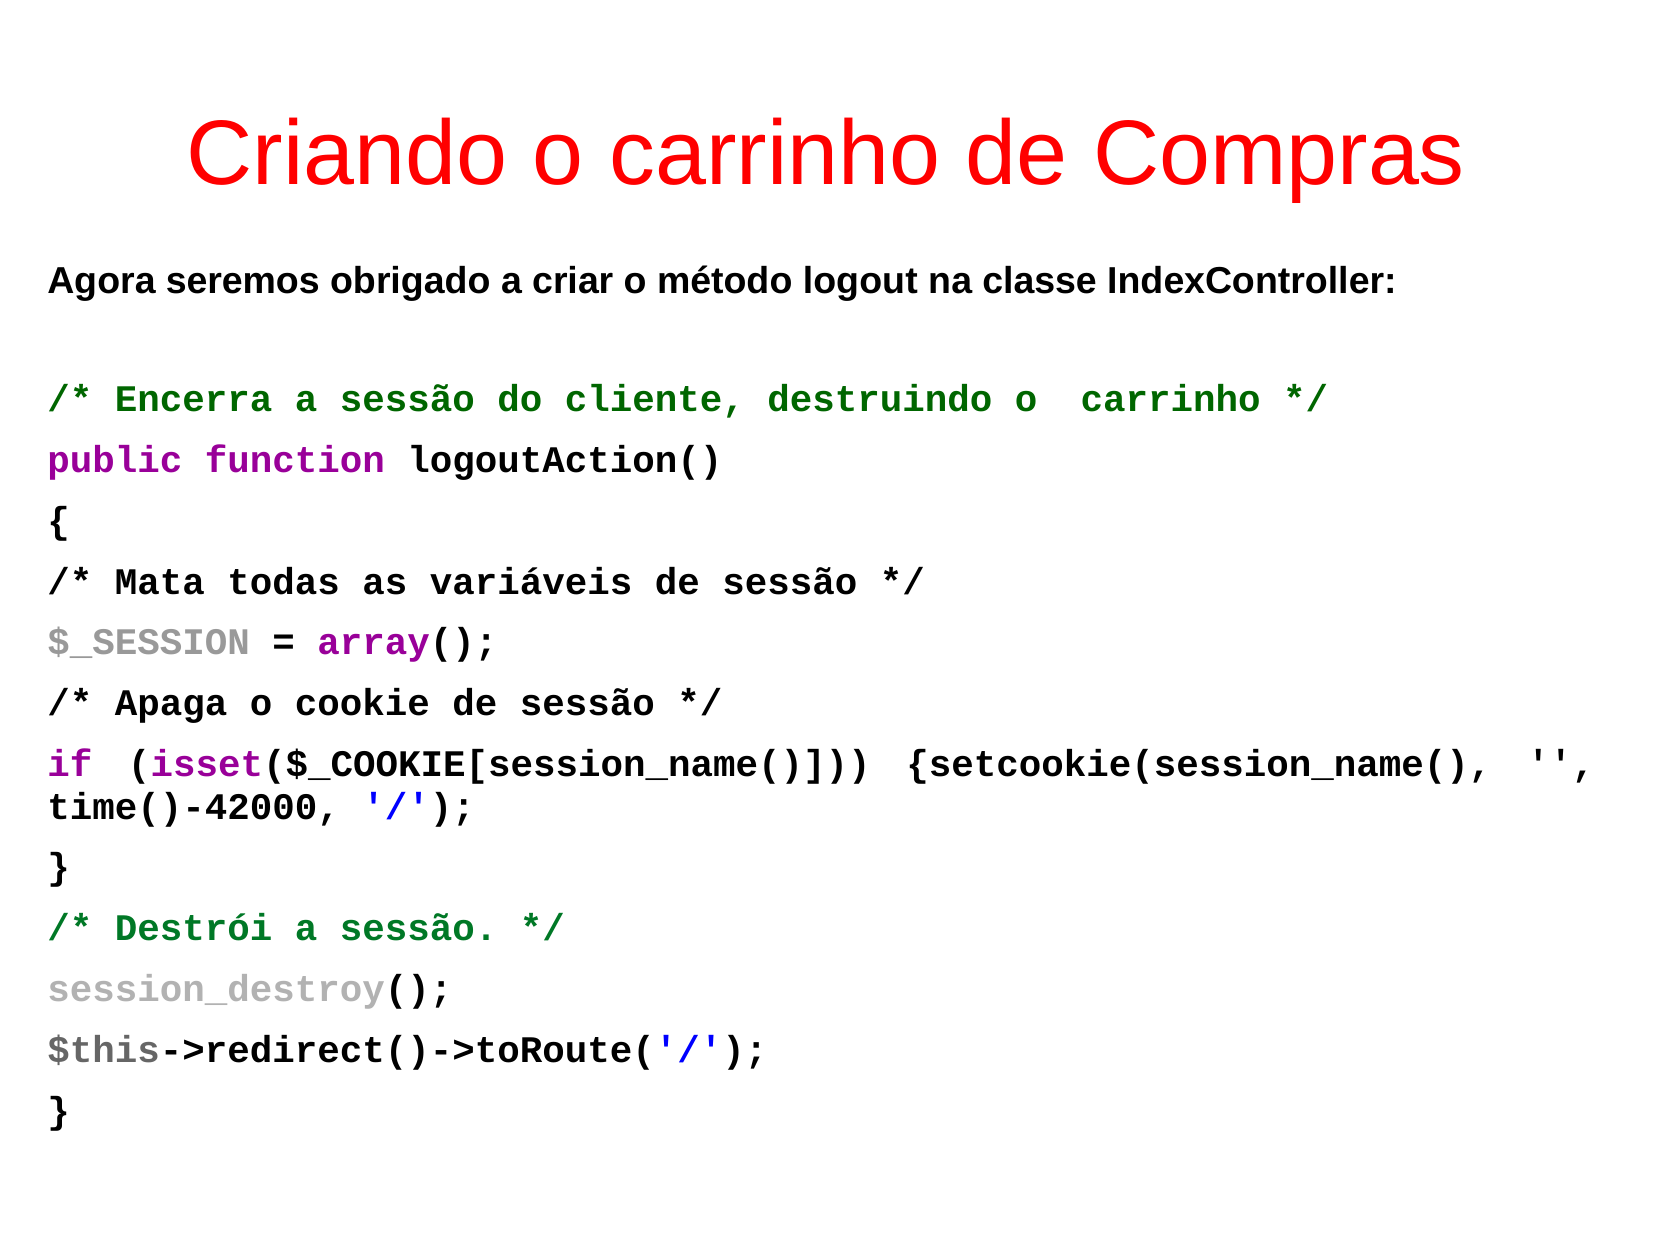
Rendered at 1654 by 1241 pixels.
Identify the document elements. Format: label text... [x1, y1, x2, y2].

list Agora seremos obrigado a criar o método logout na classe IndexController: /* Encerra a sessão do cliente, destruindo o carrinho */ public function logoutAction() { /* Mata todas as variáveis de sessão */ $_SESSION = array(); /* Apaga o cookie de sessão */ if (isset($_COOKIE[session_name()])) {setcookie(session_name(), '', time()-42000, '/'); } /* Destrói a sessão. */ session_destroy(); $this->redirect()->toRoute('/'); } [47, 259, 1595, 1205]
title Criando o carrinho de Compras [82, 49, 1571, 257]
